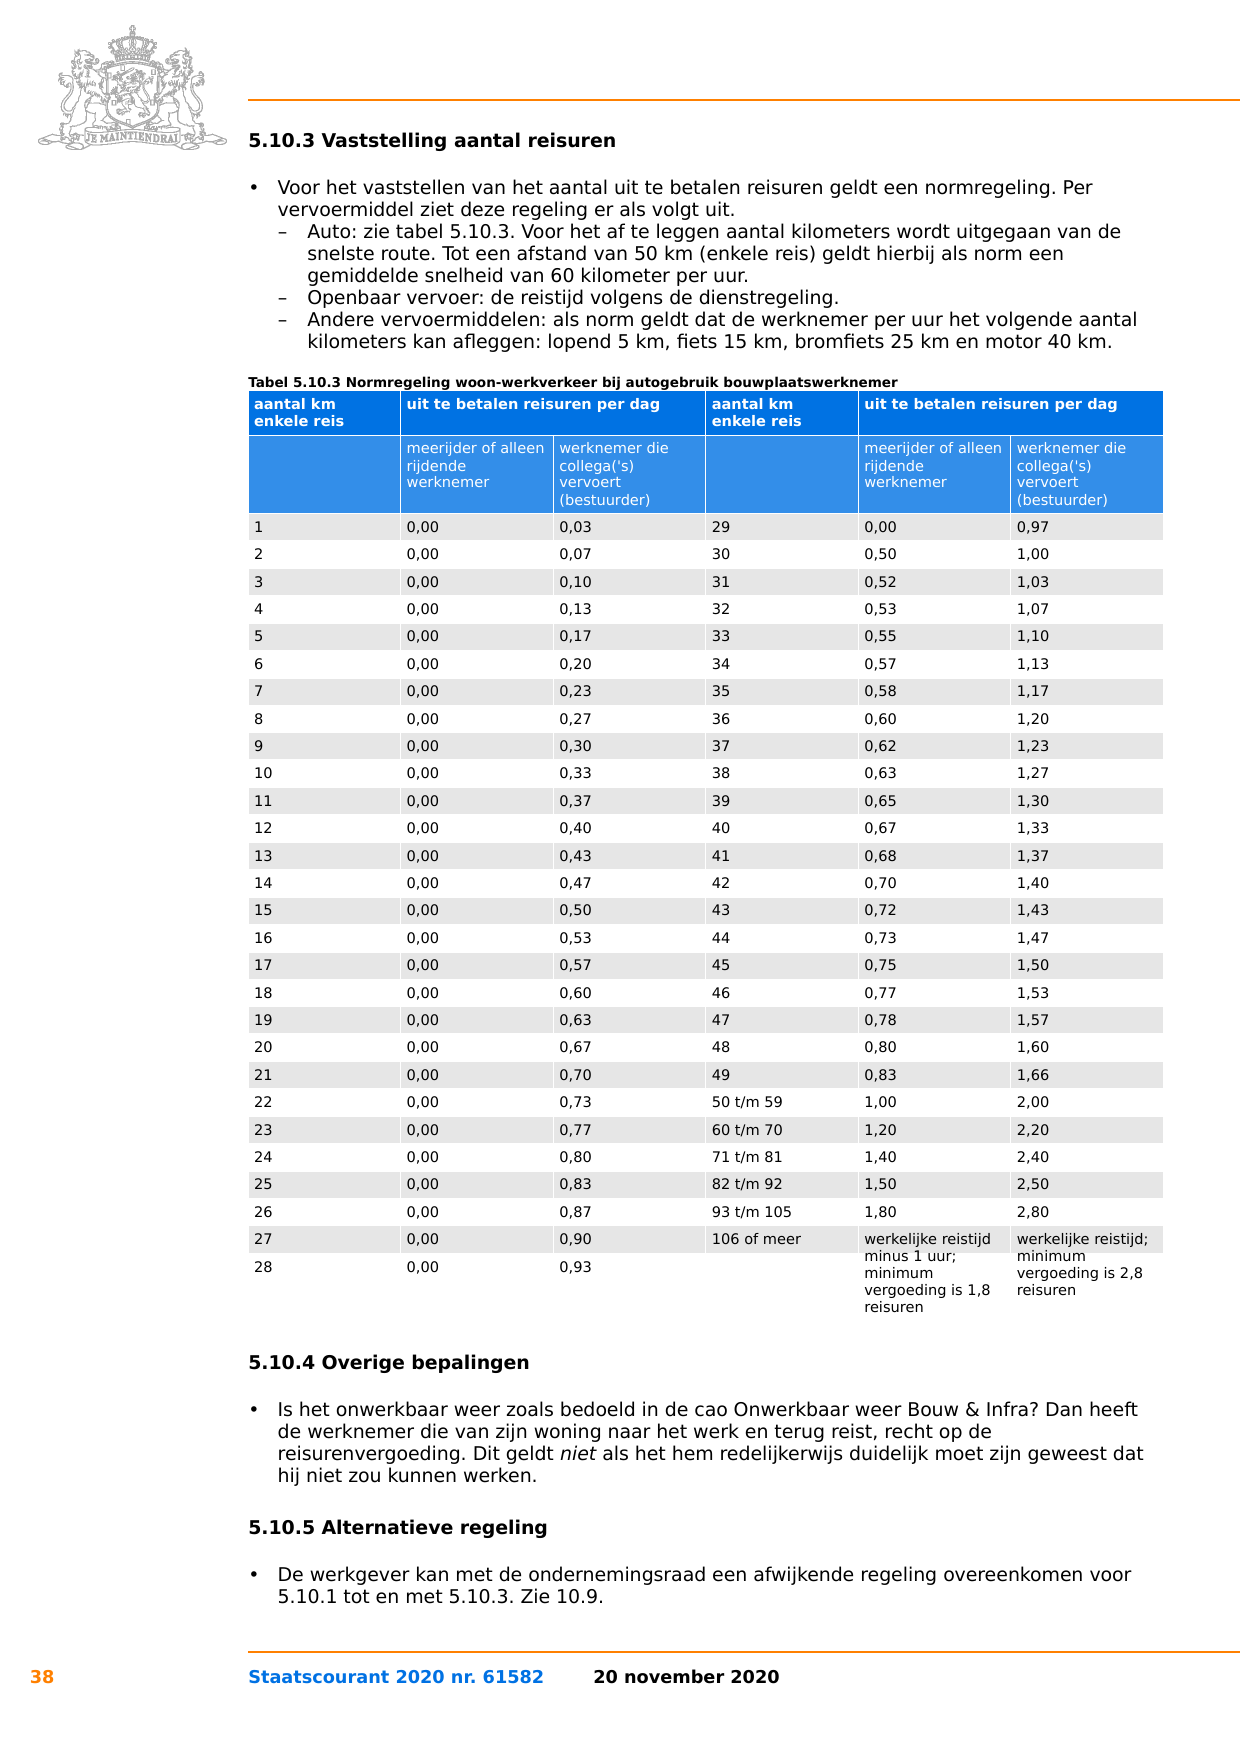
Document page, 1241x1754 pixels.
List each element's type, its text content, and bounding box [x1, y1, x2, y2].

table_cell 1,10 [1011, 624, 1163, 650]
table_cell 0,40 [554, 815, 705, 842]
table_cell 2,20 [1011, 1117, 1163, 1143]
table_cell 0,00 [401, 1089, 553, 1116]
table_cell 0,68 [859, 843, 1010, 869]
table_cell 0,00 [401, 1172, 553, 1198]
table_cell 0,00 [401, 1062, 553, 1088]
table_cell 0,00 [401, 679, 553, 705]
text • Is het onwerkbaar weer zoals bedoeld in de cao Onwerkbaar weer Bouw & Infra? Dan heeft de werknemer die van zijn woning naar het werk en terug reist, recht op de reisurenvergoeding. Dit geldt niet als het hem redelijkerwijs duidelijk moet zijn geweest dat hij niet zou kunnen werken. [248, 1399, 1163, 1487]
table_cell 0,87 [554, 1199, 705, 1225]
table_cell 40 [706, 815, 858, 842]
table_cell uit te betalen reisuren per dag [401, 391, 705, 435]
table_cell 0,67 [859, 815, 1010, 842]
table_cell 1,43 [1011, 898, 1163, 924]
table_cell meerijder of alleen rijdende werknemer [401, 436, 553, 513]
table_cell 29 [706, 514, 858, 540]
table_cell 1,53 [1011, 980, 1163, 1006]
table_cell 0,03 [554, 514, 705, 540]
text – Andere vervoermiddelen: als norm geldt dat de werknemer per uur het volgende aantal kilometers kan afleggen: lopend 5 km, fiets 15 km, bromfiets 25 km en motor 40 km. [278, 309, 1163, 353]
table_cell 0,50 [554, 898, 705, 924]
table_cell 1,07 [1011, 596, 1163, 623]
table_cell 0,00 [401, 706, 553, 732]
table_cell 0,65 [859, 788, 1010, 814]
table_cell 0,60 [859, 706, 1010, 732]
table_cell 42 [706, 870, 858, 897]
table_cell 24 [249, 1144, 400, 1171]
table_cell 18 [249, 980, 400, 1006]
table_cell 1,80 [859, 1199, 1010, 1225]
table_cell 2,80 [1011, 1199, 1163, 1225]
table_cell 0,00 [401, 569, 553, 595]
table_cell 1,30 [1011, 788, 1163, 814]
table_cell 0,00 [859, 514, 1010, 540]
table_cell 43 [706, 898, 858, 924]
table_cell aantal km enkele reis [706, 391, 858, 435]
table_cell 0,00 [401, 898, 553, 924]
table_cell 1,57 [1011, 1007, 1163, 1033]
table_cell 27 [249, 1226, 400, 1253]
table_cell 0,43 [554, 843, 705, 869]
table_cell 0,63 [554, 1007, 705, 1033]
table_cell 1,20 [1011, 706, 1163, 732]
table_cell 1,60 [1011, 1035, 1163, 1061]
table_cell 0,72 [859, 898, 1010, 924]
text – Openbaar vervoer: de reistijd volgens de dienstregeling. [278, 287, 1163, 309]
table_cell 0,83 [554, 1172, 705, 1198]
table_cell 25 [249, 1172, 400, 1198]
table_cell 31 [706, 569, 858, 595]
table_cell 106 of meer [706, 1226, 858, 1321]
table_cell 21 [249, 1062, 400, 1088]
table_cell 0,77 [859, 980, 1010, 1006]
table_cell 46 [706, 980, 858, 1006]
table_cell 1,03 [1011, 569, 1163, 595]
table_cell 0,77 [554, 1117, 705, 1143]
table_cell 0,37 [554, 788, 705, 814]
table_cell 1,40 [1011, 870, 1163, 897]
table_cell 20 [249, 1035, 400, 1061]
table_cell 1,40 [859, 1144, 1010, 1171]
picture [38, 25, 227, 150]
table_cell 0,00 [401, 815, 553, 842]
table_cell 0,00 [401, 1199, 553, 1225]
table_cell 35 [706, 679, 858, 705]
table_cell 45 [706, 953, 858, 979]
table_cell 39 [706, 788, 858, 814]
table_cell werkelijke reistijd; minimum vergoeding is 2,8 reisuren [1011, 1226, 1163, 1321]
table_cell 0,47 [554, 870, 705, 897]
table_cell 23 [249, 1117, 400, 1143]
table_cell 0,93 [554, 1254, 705, 1321]
table_cell 0,00 [401, 733, 553, 759]
table_cell 1,20 [859, 1117, 1010, 1143]
table_cell 0,80 [554, 1144, 705, 1171]
table_cell 41 [706, 843, 858, 869]
table_cell 1,50 [1011, 953, 1163, 979]
table_cell 0,00 [401, 541, 553, 568]
table_cell 1,27 [1011, 761, 1163, 787]
table_cell 0,97 [1011, 514, 1163, 540]
table_cell 1,37 [1011, 843, 1163, 869]
subtitle 5.10.5 Alternatieve regeling [248, 1517, 1163, 1538]
table_cell 0,00 [401, 761, 553, 787]
table_cell 50 t/m 59 [706, 1089, 858, 1116]
table_cell 12 [249, 815, 400, 842]
table_cell werknemer die collega('s) vervoert (bestuurder) [1011, 436, 1163, 513]
table_cell 15 [249, 898, 400, 924]
table_cell 0,00 [401, 870, 553, 897]
table_cell 48 [706, 1035, 858, 1061]
table_cell 1,66 [1011, 1062, 1163, 1088]
table_cell 33 [706, 624, 858, 650]
table_cell 6 [249, 651, 400, 677]
table_cell 0,17 [554, 624, 705, 650]
table_cell 17 [249, 953, 400, 979]
table_cell 47 [706, 1007, 858, 1033]
table_cell 0,60 [554, 980, 705, 1006]
table_cell 16 [249, 925, 400, 951]
table_header Tabel 5.10.3 Normregeling woon-werkverkeer bij autogebruik bouwplaatswerknemer [248, 375, 1163, 390]
table_cell 0,67 [554, 1035, 705, 1061]
table_cell 0,30 [554, 733, 705, 759]
table_cell 0,53 [859, 596, 1010, 623]
table_cell 1,13 [1011, 651, 1163, 677]
text • Voor het vaststellen van het aantal uit te betalen reisuren geldt een normregeling. Per vervoermiddel ziet deze regeling er als volgt uit. [248, 177, 1163, 221]
table_cell 0,52 [859, 569, 1010, 595]
table_cell 0,00 [401, 1007, 553, 1033]
table_cell 82 t/m 92 [706, 1172, 858, 1198]
table_cell 0,58 [859, 679, 1010, 705]
table_cell 1,00 [859, 1089, 1010, 1116]
table_cell 8 [249, 706, 400, 732]
table_cell 1,33 [1011, 815, 1163, 842]
table_cell 10 [249, 761, 400, 787]
table_cell 0,78 [859, 1007, 1010, 1033]
table_cell uit te betalen reisuren per dag [859, 391, 1163, 435]
table_cell [249, 436, 400, 513]
table_cell 0,10 [554, 569, 705, 595]
table_cell 1,17 [1011, 679, 1163, 705]
table_cell 0,27 [554, 706, 705, 732]
table_cell 2,00 [1011, 1089, 1163, 1116]
table_cell 0,33 [554, 761, 705, 787]
subtitle 5.10.4 Overige bepalingen [248, 1352, 1163, 1374]
table_cell 0,00 [401, 1254, 553, 1321]
table_cell 0,00 [401, 596, 553, 623]
table_cell 0,73 [859, 925, 1010, 951]
table_cell 0,70 [859, 870, 1010, 897]
table_cell 0,00 [401, 514, 553, 540]
table_cell 0,53 [554, 925, 705, 951]
table_cell 30 [706, 541, 858, 568]
table_cell 0,75 [859, 953, 1010, 979]
table_cell 2,40 [1011, 1144, 1163, 1171]
table_cell 0,00 [401, 1144, 553, 1171]
table_cell 0,62 [859, 733, 1010, 759]
table_cell 13 [249, 843, 400, 869]
table_cell 0,20 [554, 651, 705, 677]
table_cell 0,50 [859, 541, 1010, 568]
table_cell 0,00 [401, 1117, 553, 1143]
table_cell 0,90 [554, 1226, 705, 1253]
table_cell 1,50 [859, 1172, 1010, 1198]
table_cell 14 [249, 870, 400, 897]
table_cell 36 [706, 706, 858, 732]
table_cell 0,70 [554, 1062, 705, 1088]
table_cell 93 t/m 105 [706, 1199, 858, 1225]
table_cell 0,55 [859, 624, 1010, 650]
table_cell 1,47 [1011, 925, 1163, 951]
table_cell 1,00 [1011, 541, 1163, 568]
table_cell 37 [706, 733, 858, 759]
table_cell 0,80 [859, 1035, 1010, 1061]
table_cell 0,23 [554, 679, 705, 705]
table_cell 0,00 [401, 624, 553, 650]
table_cell 0,63 [859, 761, 1010, 787]
table_cell 0,00 [401, 925, 553, 951]
table_cell 3 [249, 569, 400, 595]
table_cell 60 t/m 70 [706, 1117, 858, 1143]
table_cell 9 [249, 733, 400, 759]
table_cell 5 [249, 624, 400, 650]
table_cell 0,07 [554, 541, 705, 568]
table_cell 0,73 [554, 1089, 705, 1116]
table_cell 0,00 [401, 1226, 553, 1253]
table_cell 0,00 [401, 651, 553, 677]
table_cell 34 [706, 651, 858, 677]
table_cell werkelijke reistijd minus 1 uur; minimum vergoeding is 1,8 reisuren [859, 1226, 1010, 1321]
table_cell 0,13 [554, 596, 705, 623]
table_cell 22 [249, 1089, 400, 1116]
table_cell 1 [249, 514, 400, 540]
table_cell 28 [249, 1254, 400, 1321]
table_cell 19 [249, 1007, 400, 1033]
table_cell werknemer die collega('s) vervoert (bestuurder) [554, 436, 705, 513]
table_cell 38 [706, 761, 858, 787]
table_cell 4 [249, 596, 400, 623]
table_cell 0,57 [859, 651, 1010, 677]
table_cell 32 [706, 596, 858, 623]
table_cell 49 [706, 1062, 858, 1088]
table_cell 0,00 [401, 843, 553, 869]
table_cell 2,50 [1011, 1172, 1163, 1198]
subtitle 5.10.3 Vaststelling aantal reisuren [248, 130, 1163, 152]
table_cell 0,83 [859, 1062, 1010, 1088]
table_cell 7 [249, 679, 400, 705]
table_cell [706, 436, 858, 513]
table_cell 0,00 [401, 788, 553, 814]
text • De werkgever kan met de ondernemingsraad een afwijkende regeling overeenkomen voor 5.10.1 tot en met 5.10.3. Zie 10.9. [248, 1563, 1163, 1607]
table_cell 0,00 [401, 1035, 553, 1061]
table_cell aantal km enkele reis [249, 391, 400, 435]
table_cell 2 [249, 541, 400, 568]
table_cell 1,23 [1011, 733, 1163, 759]
table_cell meerijder of alleen rijdende werknemer [859, 436, 1010, 513]
table_cell 0,00 [401, 953, 553, 979]
table_cell 0,57 [554, 953, 705, 979]
table_cell 26 [249, 1199, 400, 1225]
table_cell 11 [249, 788, 400, 814]
table_cell 0,00 [401, 980, 553, 1006]
table_cell 44 [706, 925, 858, 951]
table_cell 71 t/m 81 [706, 1144, 858, 1171]
text – Auto: zie tabel 5.10.3. Voor het af te leggen aantal kilometers wordt uitgegaan van de snelste route. Tot een afstand van 50 km (enkele reis) geldt hierbij als norm een gemiddelde snelheid van 60 kilometer per uur. [278, 221, 1163, 287]
